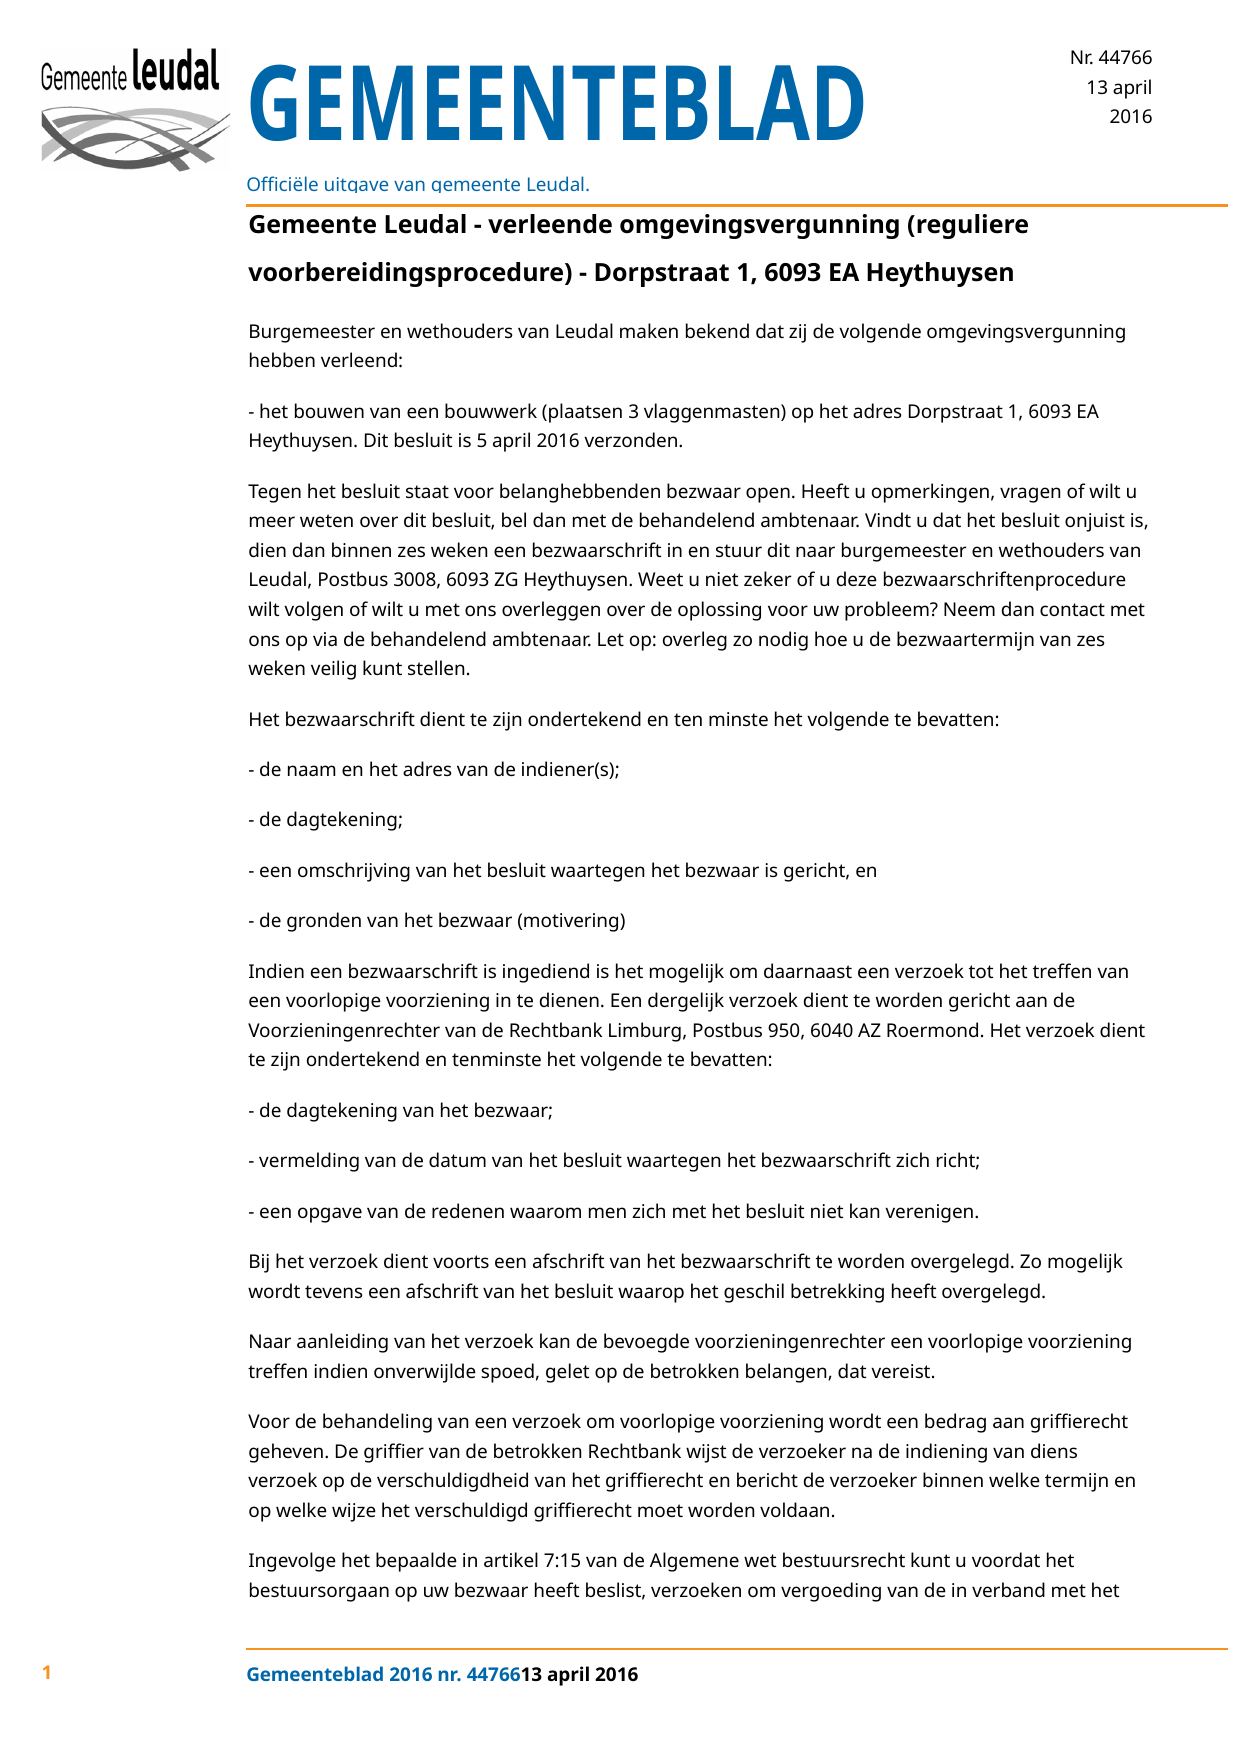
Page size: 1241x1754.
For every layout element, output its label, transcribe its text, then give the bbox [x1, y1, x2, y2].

text - de dagtekening; [248, 807, 1152, 832]
text - de naam en het adres van de indiener(s); [248, 756, 1152, 782]
text - de dagtekening van het bezwaar; [248, 1097, 1152, 1123]
text Voor de behandeling van een verzoek om voorlopige voorziening wordt een bedrag aan griffierecht geheven. De griffier van de betrokken Rechtbank wijst de verzoeker na de indiening van diens verzoek op de verschuldigdheid van het griffierecht en bericht de verzoeker binnen welke termijn en op welke wijze het verschuldigd griffierecht moet worden voldaan. [248, 1408, 1152, 1523]
text Bij het verzoek dient voorts een afschrift van het bezwaarschrift te worden overgelegd. Zo mogelijk wordt tevens een afschrift van het besluit waarop het geschil betrekking heeft overgelegd. [248, 1248, 1152, 1304]
text - vermelding van de datum van het besluit waartegen het bezwaarschrift zich richt; [248, 1147, 1152, 1173]
text - het bouwen van een bouwwerk (plaatsen 3 vlaggenmasten) op het adres Dorpstraat 1, 6093 EA Heythuysen. Dit besluit is 5 april 2016 verzonden. [248, 398, 1152, 453]
text Gemeente Leudal - verleende omgevingsvergunning (reguliere voorbereidingsprocedure) - Dorpstraat 1, 6093 EA Heythuysen [248, 207, 1152, 288]
text Naar aanleiding van het verzoek kan de bevoegde voorzieningenrechter een voorlopige voorziening treffen indien onverwijlde spoed, gelet op de betrokken belangen, dat vereist. [248, 1328, 1152, 1384]
picture [41, 47, 231, 172]
text Tegen het besluit staat voor belanghebbenden bezwaar open. Heeft u opmerkingen, vragen of wilt u meer weten over dit besluit, bel dan met de behandelend ambtenaar. Vindt u dat het besluit onjuist is, dien dan binnen zes weken een bezwaarschrift in en stuur dit naar burgemeester en wethouders van Leudal, Postbus 3008, 6093 ZG Heythuysen. Weet u niet zeker of u deze bezwaarschriftenprocedure wilt volgen of wilt u met ons overleggen over de oplossing voor uw probleem? Neem dan contact met ons op via de behandelend ambtenaar. Let op: overleg zo nodig hoe u de bezwaartermijn van zes weken veilig kunt stellen. [248, 478, 1152, 681]
text - een omschrijving van het besluit waartegen het bezwaar is gericht, en [248, 857, 1152, 883]
text Indien een bezwaarschrift is ingediend is het mogelijk om daarnaast een verzoek tot het treffen van een voorlopige voorziening in te dienen. Een dergelijk verzoek dient te worden gericht aan de Voorzieningenrechter van de Rechtbank Limburg, Postbus 950, 6040 AZ Roermond. Het verzoek dient te zijn ondertekend en tenminste het volgende te bevatten: [248, 958, 1152, 1072]
text - de gronden van het bezwaar (motivering) [248, 907, 1152, 933]
text - een opgave van de redenen waarom men zich met het besluit niet kan verenigen. [248, 1198, 1152, 1224]
text Het bezwaarschrift dient te zijn ondertekend en ten minste het volgende te bevatten: [248, 706, 1152, 732]
text Ingevolge het bepaalde in artikel 7:15 van de Algemene wet bestuursrecht kunt u voordat het bestuursorgaan op uw bezwaar heeft beslist, verzoeken om vergoeding van de in verband met het [248, 1547, 1152, 1603]
text Burgemeester en wethouders van Leudal maken bekend dat zij de volgende omgevingsvergunning hebben verleend: [248, 318, 1152, 373]
